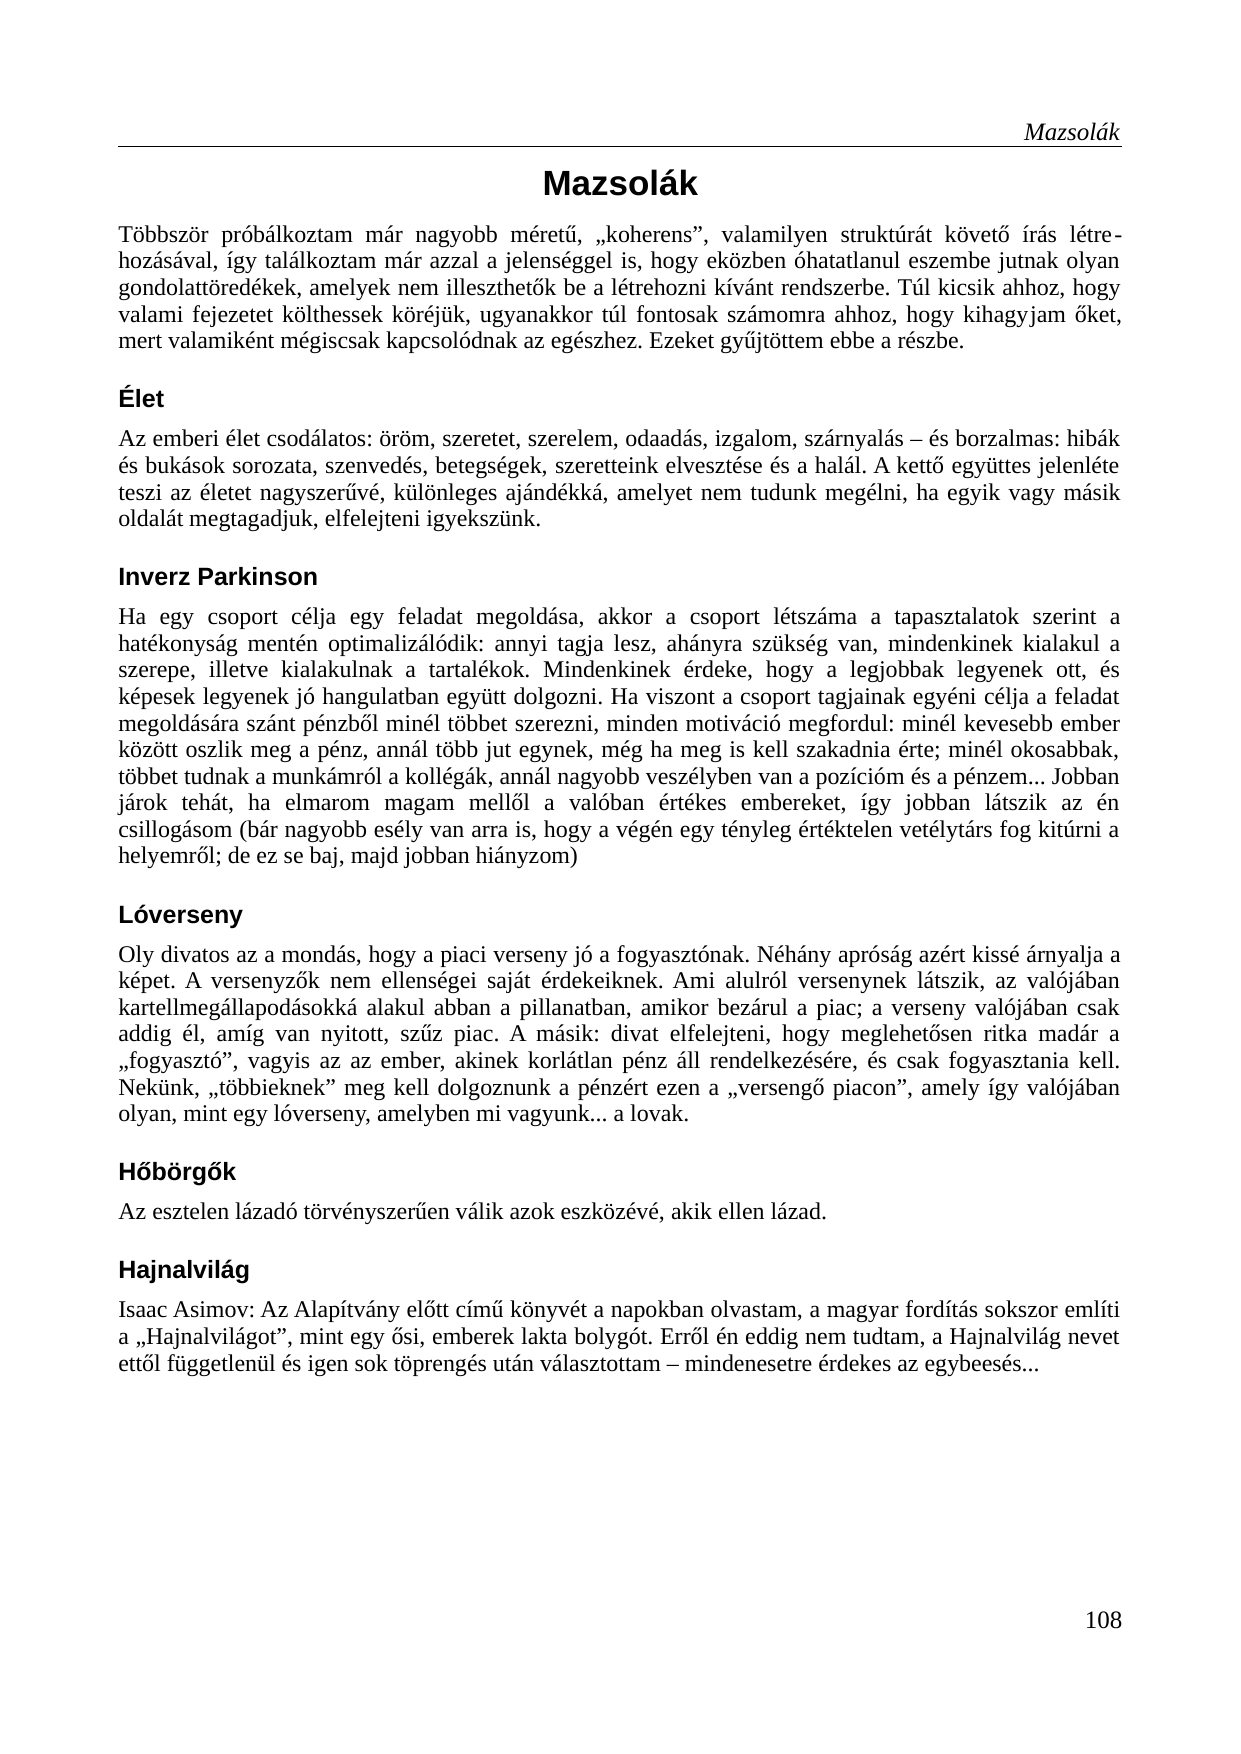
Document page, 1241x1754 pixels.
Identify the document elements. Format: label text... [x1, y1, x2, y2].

text Oly divatos az a mondás, hogy a piaci verseny jó a fogyasztónak. Néhány apróság azért kissé árnyalja a képet. A versenyzők nem ellenségei saját érdekeiknek. Ami alulról versenynek látszik, az valójában kartellmegállapodásokká alakul abban a pillanatban, amikor bezárul a piac; a verseny valójában csak addig él, amíg van nyitott, szűz piac. A másik: divat elfelejteni, hogy meglehetősen ritka madár a „fogyasztó”, vagyis az az ember, akinek korlátlan pénz áll rendelkezésére, és csak fogyasztania kell. Nekünk, „többieknek” meg kell dolgoznunk a pénzért ezen a „versengő piacon”, amely így valójában olyan, mint egy lóverseny, amelyben mi vagyunk... a lovak. [118, 941, 1122, 1127]
subtitle Élet [118, 385, 1122, 413]
text Isaac Asimov: Az Alapítvány előtt című könyvét a napokban olvastam, a magyar fordítás sokszor említi a „Hajnalvilágot”, mint egy ősi, emberek lakta bolygót. Erről én eddig nem tudtam, a Hajnalvilág nevet ettől függetlenül és igen sok töprengés után választottam – mindenesetre érdekes az egybeesés... [118, 1297, 1122, 1376]
text Az emberi élet csodálatos: öröm, szeretet, szerelem, odaadás, izgalom, szárnyalás – és borzalmas: hibák és bukások sorozata, szenvedés, betegségek, szeretteink elvesztése és a halál. A kettő együttes jelenléte teszi az életet nagyszerűvé, különleges ajándékká, amelyet nem tudunk megélni, ha egyik vagy másik oldalát megtagadjuk, elfelejteni igyekszünk. [118, 426, 1122, 532]
subtitle Mazsolák [118, 164, 1122, 203]
subtitle Lóverseny [118, 900, 1122, 928]
text Az esztelen lázadó törvényszerűen válik azok eszközévé, akik ellen lázad. [118, 1198, 1122, 1225]
subtitle Hajnalvilág [118, 1256, 1122, 1284]
text Ha egy csoport célja egy feladat megoldása, akkor a csoport létszáma a tapasztalatok szerint a hatékonyság mentén optimalizálódik: annyi tagja lesz, ahányra szükség van, mindenkinek kialakul a szerepe, illetve kialakulnak a tartalékok. Mindenkinek érdeke, hogy a legjobbak legyenek ott, és képesek legyenek jó hangulatban együtt dolgozni. Ha viszont a csoport tagjainak egyéni célja a feladat megoldására szánt pénzből minél többet szerezni, minden motiváció megfordul: minél kevesebb ember között oszlik meg a pénz, annál több jut egynek, még ha meg is kell szakadnia érte; minél okosabbak, többet tudnak a munkámról a kollégák, annál nagyobb veszélyben van a pozícióm és a pénzem... Jobban járok tehát, ha elmarom magam mellől a valóban értékes embereket, így jobban látszik az én csillogásom (bár nagyobb esély van arra is, hogy a végén egy tényleg értéktelen vetélytárs fog kitúrni a helyemről; de ez se baj, majd jobban hiányzom) [118, 603, 1122, 869]
text Többször próbálkoztam már nagyobb méretű, „koherens”, valamilyen struktúrát követő írás létre­hozásával, így találkoztam már azzal a jelenséggel is, hogy eközben óhatatlanul eszembe jutnak olyan gondolattöredékek, amelyek nem illeszthetők be a létrehozni kívánt rendszerbe. Túl kicsik ahhoz, hogy valami fejezetet költhessek köréjük, ugyanakkor túl fontosak számomra ahhoz, hogy kihagy­jam őket, mert valamiként mégiscsak kapcsolódnak az egészhez. Ezeket gyűjtöttem ebbe a részbe. [118, 221, 1122, 354]
subtitle Inverz Parkinson [118, 563, 1122, 591]
subtitle Hőbörgők [118, 1158, 1122, 1186]
